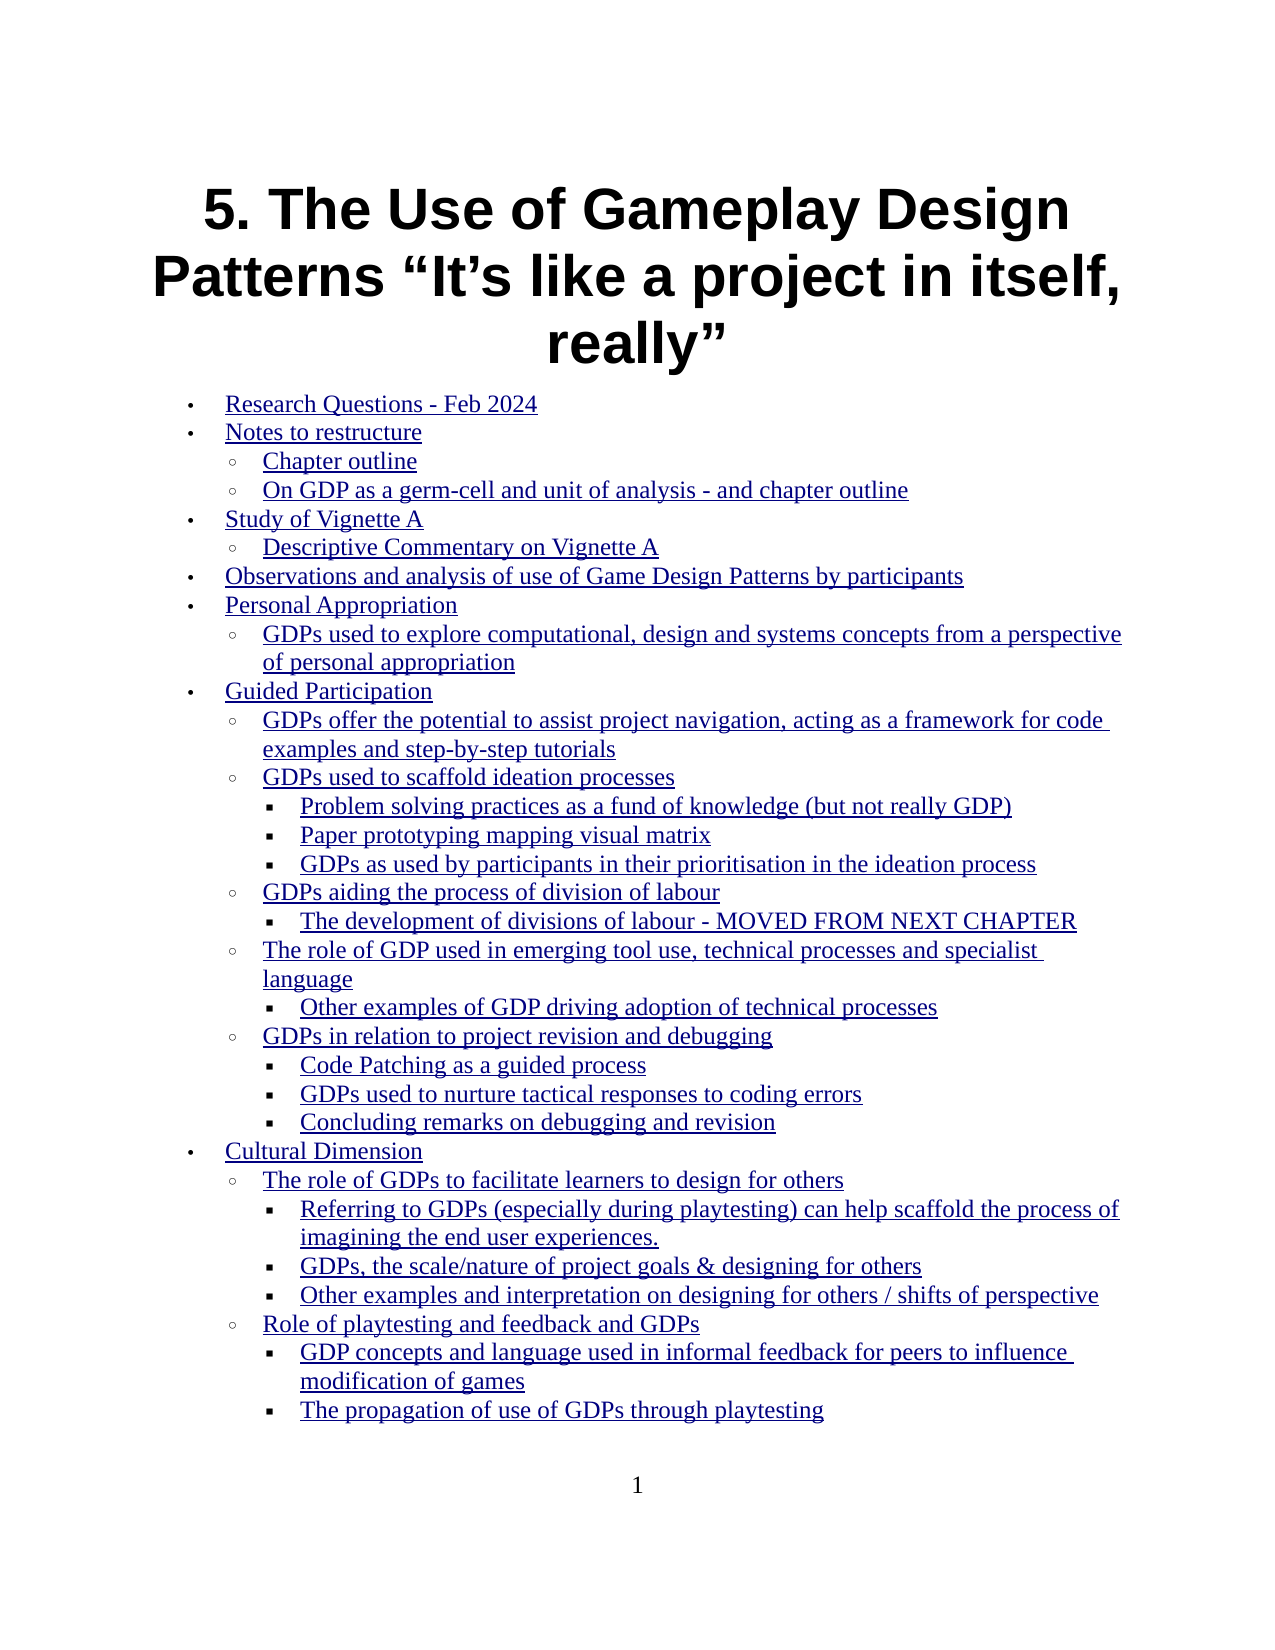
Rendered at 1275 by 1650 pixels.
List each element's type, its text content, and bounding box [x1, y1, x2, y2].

list Study of Vignette A [187, 504, 1125, 532]
list The development of divisions of labour - MOVED FROM NEXT CHAPTER [262, 906, 1125, 935]
list Chapter outline [225, 446, 1125, 475]
list The propagation of use of GDPs through playtesting [262, 1395, 1125, 1424]
list GDPs in relation to project revision and debugging [225, 1021, 1125, 1050]
list Observations and analysis of use of Game Design Patterns by participants [187, 561, 1125, 590]
list GDPs used to nurture tactical responses to coding errors [262, 1079, 1125, 1107]
list Personal Appropriation [187, 590, 1125, 619]
list GDP concepts and language used in informal feedback for peers to influence modification of games [262, 1337, 1125, 1395]
list GDPs, the scale/nature of project goals & designing for others [262, 1251, 1125, 1280]
list The role of GDP used in emerging tool use, technical processes and specialist language [225, 935, 1125, 992]
list GDPs used to explore computational, design and systems concepts from a perspective of personal appropriation [225, 619, 1125, 676]
list Role of playtesting and feedback and GDPs [225, 1309, 1125, 1337]
list Descriptive Commentary on Vignette A [225, 532, 1125, 561]
list On GDP as a germ-cell and unit of analysis - and chapter outline [225, 475, 1125, 504]
list The role of GDPs to facilitate learners to design for others [225, 1165, 1125, 1194]
list GDPs aiding the process of division of labour [225, 877, 1125, 906]
list Other examples of GDP driving adoption of technical processes [262, 992, 1125, 1021]
list Other examples and interpretation on designing for others / shifts of perspective [262, 1280, 1125, 1309]
list Cultural Dimension [187, 1136, 1125, 1165]
list Concluding remarks on debugging and revision [262, 1107, 1125, 1136]
list Notes to restructure [187, 417, 1125, 446]
list GDPs offer the potential to assist project navigation, acting as a framework for code examples and step-by-step tutorials [225, 705, 1125, 762]
title 5. The Use of Gameplay Design Patterns “It’s like a project in itself, really” [150, 175, 1125, 376]
list Guided Participation [187, 676, 1125, 705]
list Paper prototyping mapping visual matrix [262, 820, 1125, 849]
list Problem solving practices as a fund of knowledge (but not really GDP) [262, 791, 1125, 820]
list Code Patching as a guided process [262, 1050, 1125, 1079]
list Research Questions - Feb 2024 [187, 389, 1125, 417]
list GDPs as used by participants in their prioritisation in the ideation process [262, 849, 1125, 877]
list GDPs used to scaffold ideation processes [225, 762, 1125, 791]
list Referring to GDPs (especially during playtesting) can help scaffold the process of imagining the end user experiences. [262, 1194, 1125, 1251]
